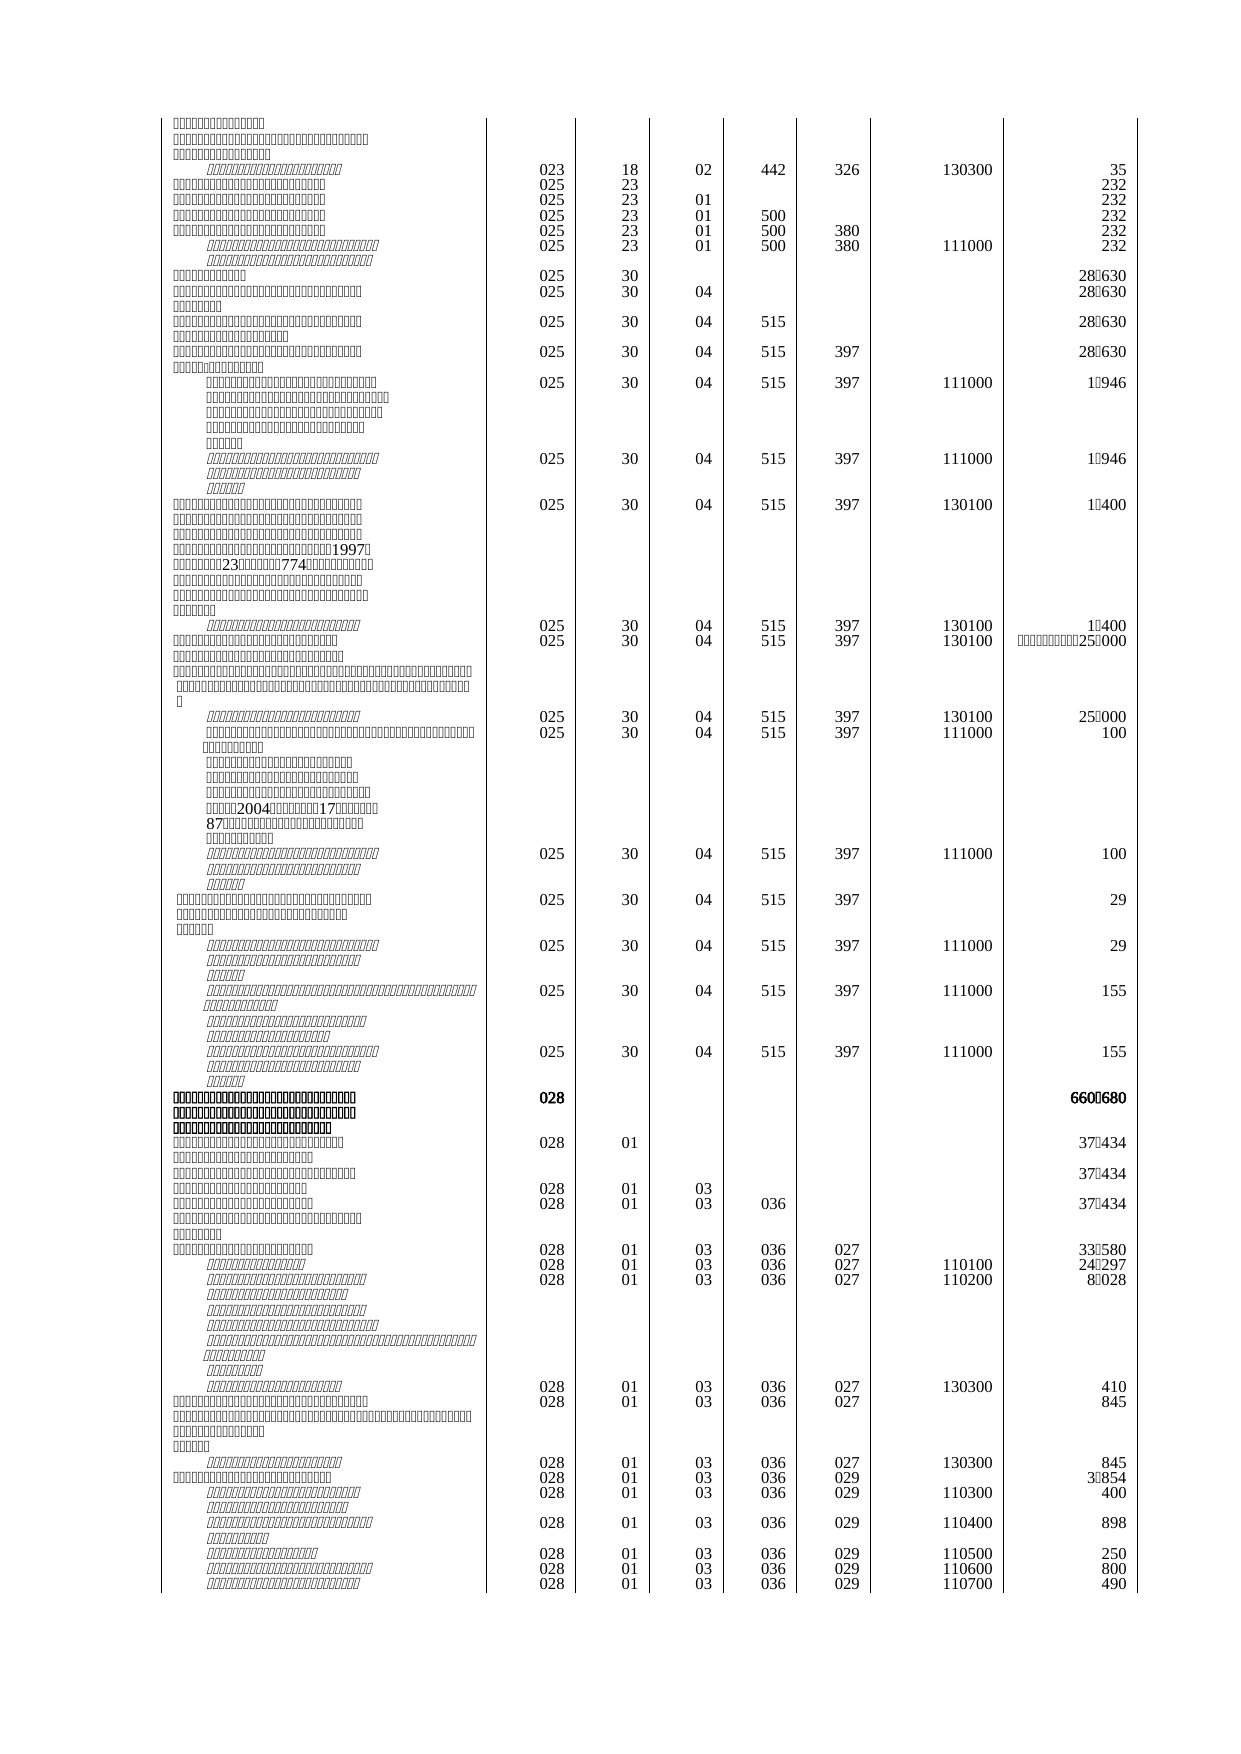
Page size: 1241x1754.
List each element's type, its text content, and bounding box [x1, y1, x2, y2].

table_cell [871, 1472, 1003, 1487]
table_cell  [797, 225, 870, 240]
table_cell  [1004, 1487, 1137, 1517]
table_cell [871, 270, 1003, 285]
table_cell  [871, 453, 1003, 498]
table_cell  [724, 316, 796, 346]
table_cell  [797, 1456, 870, 1472]
table_cell  [487, 620, 575, 635]
table_cell  [650, 498, 723, 620]
table_cell  [576, 1487, 649, 1517]
table_cell  [871, 985, 1003, 1046]
table_cell  [487, 939, 575, 985]
table_cell  [576, 848, 649, 894]
table_cell  [797, 726, 870, 848]
table_cell  [1004, 164, 1137, 179]
table_cell  [162, 620, 486, 635]
table_cell  [1004, 1046, 1137, 1091]
table_cell  [650, 316, 723, 346]
table_cell  [1004, 726, 1137, 848]
table_cell  [797, 1274, 870, 1380]
table_cell [797, 118, 870, 164]
table_cell  [871, 726, 1003, 848]
table_cell  [162, 711, 486, 726]
table_cell  [487, 1517, 575, 1548]
table_cell  [871, 240, 1003, 270]
table_cell  [650, 894, 723, 939]
table_cell [797, 1168, 870, 1198]
table_cell  [871, 939, 1003, 985]
table_cell  [724, 498, 796, 620]
table_cell  [724, 377, 796, 453]
table_cell  [1004, 453, 1137, 498]
table_cell  [871, 1380, 1003, 1396]
table_cell  [797, 1259, 870, 1274]
table_cell  [162, 1563, 486, 1578]
table_cell  [797, 1563, 870, 1578]
table_cell  [1004, 635, 1137, 711]
table_cell  [487, 225, 575, 240]
table_cell    [162, 1396, 486, 1456]
table_cell  [1004, 1472, 1137, 1487]
table_cell [797, 179, 870, 194]
table_cell    [162, 939, 486, 985]
table_cell  [797, 1517, 870, 1548]
table_cell  [650, 209, 723, 224]
table_cell  [871, 1578, 1003, 1593]
table_cell  [724, 1198, 796, 1243]
table_cell  [1004, 498, 1137, 620]
table_cell  [162, 209, 486, 224]
table_cell  [871, 711, 1003, 726]
table_cell  [487, 1198, 575, 1243]
table_cell  [576, 453, 649, 498]
table_cell  [576, 225, 649, 240]
table_cell  [487, 985, 575, 1046]
table_cell  [487, 285, 575, 316]
table_cell  [650, 1578, 723, 1593]
table_cell  [724, 164, 796, 179]
table_cell  [487, 498, 575, 620]
table_cell  [724, 240, 796, 270]
table_cell  [724, 1517, 796, 1548]
table_cell  [576, 285, 649, 316]
table_cell [797, 270, 870, 285]
table_cell  [797, 453, 870, 498]
table_cell         [162, 498, 486, 620]
table_cell  [1004, 894, 1137, 939]
table_cell [724, 1091, 796, 1137]
table_cell [650, 1137, 723, 1167]
table_cell  [797, 1487, 870, 1517]
table_cell [724, 270, 796, 285]
table_cell [871, 1168, 1003, 1198]
table_cell  [650, 1259, 723, 1274]
table_cell [871, 118, 1003, 164]
table_cell  [576, 894, 649, 939]
table_cell  [487, 164, 575, 179]
table_cell  [650, 1517, 723, 1548]
table_cell [650, 270, 723, 285]
table_cell  [487, 316, 575, 346]
table_cell  [487, 1396, 575, 1456]
table_cell  [871, 1456, 1003, 1472]
table_cell  [724, 1259, 796, 1274]
table_cell  [1004, 1244, 1137, 1259]
table_cell  [871, 377, 1003, 453]
table_cell [724, 179, 796, 194]
table_cell  [576, 1472, 649, 1487]
table_cell   [162, 285, 486, 316]
table_cell  [487, 1456, 575, 1472]
table_cell  [1004, 1274, 1137, 1380]
table_cell  [650, 1456, 723, 1472]
table_cell [724, 194, 796, 209]
table_cell [871, 179, 1003, 194]
table_cell  [797, 711, 870, 726]
table_cell  [576, 1259, 649, 1274]
table_cell  [650, 1274, 723, 1380]
table_cell    [162, 894, 486, 939]
table_cell  [487, 848, 575, 894]
table_cell   [162, 1487, 486, 1517]
table_cell  [650, 1198, 723, 1243]
table_cell  [650, 377, 723, 453]
table_cell  [1004, 225, 1137, 240]
table_cell  [797, 1244, 870, 1259]
table_cell  [650, 453, 723, 498]
table_cell  [797, 1548, 870, 1563]
table_cell  [724, 1274, 796, 1380]
table_cell [650, 179, 723, 194]
table_cell  [487, 346, 575, 377]
table_cell  [797, 894, 870, 939]
table_cell  [724, 1380, 796, 1396]
table_cell  [1004, 1456, 1137, 1472]
table_cell  [797, 1046, 870, 1091]
table_cell  [724, 1548, 796, 1563]
table_cell    [162, 635, 486, 711]
table_cell  [162, 194, 486, 209]
table_cell  [576, 1274, 649, 1380]
table_cell  [487, 453, 575, 498]
table_cell  [576, 1456, 649, 1472]
table_cell [871, 316, 1003, 346]
table_cell  [797, 985, 870, 1046]
table_cell [871, 285, 1003, 316]
table_cell  [162, 270, 486, 285]
table_cell  [576, 1168, 649, 1198]
table_cell  [1004, 848, 1137, 894]
table_cell  [487, 1274, 575, 1380]
table_cell  [650, 164, 723, 179]
table_cell  [487, 179, 575, 194]
table_cell  [724, 1046, 796, 1091]
table_cell  [1004, 209, 1137, 224]
table_cell  [487, 1487, 575, 1517]
table_cell  [1004, 1548, 1137, 1563]
table_cell  [1004, 194, 1137, 209]
table_cell  [724, 1244, 796, 1259]
table_cell  [650, 1046, 723, 1091]
table_cell [871, 1091, 1003, 1137]
table_cell  [650, 848, 723, 894]
table_cell       [162, 1274, 486, 1380]
table_cell  [797, 620, 870, 635]
table_cell [871, 1396, 1003, 1456]
table_cell  [576, 726, 649, 848]
table_cell [576, 1091, 649, 1137]
table_cell  [650, 635, 723, 711]
table_cell  [162, 1259, 486, 1274]
table_cell  [576, 179, 649, 194]
table_cell  [576, 346, 649, 377]
table_cell  [797, 1380, 870, 1396]
table_cell  [487, 1046, 575, 1091]
table_cell  [162, 225, 486, 240]
table_cell [797, 1198, 870, 1243]
table_cell   [162, 346, 486, 377]
table_cell [871, 1198, 1003, 1243]
table_cell  [487, 1244, 575, 1259]
table_cell  [576, 1137, 649, 1167]
table_cell  [1004, 1517, 1137, 1548]
table_cell        [162, 726, 486, 848]
table_cell  [576, 1244, 649, 1259]
table_cell [1004, 118, 1137, 164]
table_cell  [576, 194, 649, 209]
table_cell  [1004, 270, 1137, 285]
table_cell  [871, 1563, 1003, 1578]
table_cell  [487, 1578, 575, 1593]
table_cell  [650, 240, 723, 270]
table_cell [871, 209, 1003, 224]
table_cell  [650, 939, 723, 985]
table_cell   [162, 1168, 486, 1198]
table_cell [871, 346, 1003, 377]
table_cell [871, 194, 1003, 209]
table_cell  [650, 194, 723, 209]
table_cell  [871, 635, 1003, 711]
table_cell  [487, 711, 575, 726]
table_cell [724, 285, 796, 316]
table_cell  [576, 620, 649, 635]
table_cell  [576, 498, 649, 620]
table_cell    [162, 453, 486, 498]
table_cell [871, 1137, 1003, 1167]
table_cell  [487, 726, 575, 848]
table_cell [576, 118, 649, 164]
table_cell  [162, 179, 486, 194]
table_cell  [724, 209, 796, 224]
table_cell  [650, 1563, 723, 1578]
table_cell  [1004, 1380, 1137, 1396]
table_cell  [576, 1548, 649, 1563]
table_cell [797, 285, 870, 316]
table_cell    [162, 1046, 486, 1091]
table_cell  [162, 1244, 486, 1259]
table_cell    [162, 985, 486, 1046]
table_cell  [650, 711, 723, 726]
table_cell  [576, 240, 649, 270]
table_cell  [487, 1259, 575, 1274]
table_cell  [724, 1578, 796, 1593]
table_cell  [871, 1046, 1003, 1091]
table_cell   [162, 1137, 486, 1167]
table_cell  [576, 711, 649, 726]
table_cell  [576, 1563, 649, 1578]
table_cell  [724, 894, 796, 939]
table_cell      [162, 377, 486, 453]
table_cell  [1004, 985, 1137, 1046]
table_cell  [650, 285, 723, 316]
table_cell  [576, 1046, 649, 1091]
table_cell  [162, 1578, 486, 1593]
table_cell  [871, 1274, 1003, 1380]
table_cell  [1004, 240, 1137, 270]
table_cell [797, 1091, 870, 1137]
table_cell  [724, 620, 796, 635]
table_cell  [576, 270, 649, 285]
table_cell  [576, 209, 649, 224]
table_cell  [724, 1456, 796, 1472]
table_cell  [1004, 316, 1137, 346]
table_cell  [724, 1396, 796, 1456]
table_cell  [487, 894, 575, 939]
table_cell  [576, 1396, 649, 1456]
table_cell  [797, 635, 870, 711]
table_cell  [797, 240, 870, 270]
table_cell  [487, 270, 575, 285]
table_cell [797, 194, 870, 209]
table_cell  [1004, 1563, 1137, 1578]
table_cell  [1004, 1396, 1137, 1456]
table_cell  [576, 377, 649, 453]
table_cell  [724, 711, 796, 726]
table_cell [487, 118, 575, 164]
table_cell  [797, 1396, 870, 1456]
table_cell  [1004, 346, 1137, 377]
table_cell  [650, 225, 723, 240]
table_cell [650, 1091, 723, 1137]
table_cell [797, 1137, 870, 1167]
table_cell  [487, 635, 575, 711]
table_cell [871, 894, 1003, 939]
table_cell  [576, 1578, 649, 1593]
table_cell  [650, 985, 723, 1046]
table_cell  [797, 498, 870, 620]
table_cell  [871, 620, 1003, 635]
table_cell  [487, 240, 575, 270]
table_cell  [162, 1456, 486, 1472]
table_cell  [724, 939, 796, 985]
table_cell  [1004, 285, 1137, 316]
table_cell  [871, 1548, 1003, 1563]
table_cell  [576, 635, 649, 711]
table_cell    [162, 118, 486, 164]
table_cell [871, 1244, 1003, 1259]
table_cell  [650, 1168, 723, 1198]
table_cell  [1004, 1091, 1137, 1137]
table_cell  [576, 316, 649, 346]
table_cell    [162, 848, 486, 894]
table_cell  [871, 848, 1003, 894]
table_cell  [871, 164, 1003, 179]
table_cell  [650, 620, 723, 635]
table_cell  [162, 1472, 486, 1487]
table_cell  [871, 1517, 1003, 1548]
table_cell    [162, 1198, 486, 1243]
table_cell  [724, 1487, 796, 1517]
table_cell  [871, 498, 1003, 620]
table_cell [871, 225, 1003, 240]
table_cell  [724, 726, 796, 848]
table_cell   [162, 240, 486, 270]
table_cell  [1004, 1168, 1137, 1198]
table_cell  [162, 1380, 486, 1396]
table_cell  [650, 1244, 723, 1259]
table_cell  [487, 377, 575, 453]
table_cell  [1004, 1578, 1137, 1593]
table_cell  [487, 209, 575, 224]
table_cell  [650, 1396, 723, 1456]
table_cell  [576, 1380, 649, 1396]
table_cell  [1004, 711, 1137, 726]
table_cell  [650, 1548, 723, 1563]
table_cell  [162, 164, 486, 179]
table_cell  [797, 346, 870, 377]
table_cell  [576, 1198, 649, 1243]
table_cell  [1004, 1137, 1137, 1167]
table_cell  [871, 1259, 1003, 1274]
table_cell    [162, 1091, 486, 1137]
table_cell  [650, 1472, 723, 1487]
table_cell  [724, 635, 796, 711]
table_cell  [797, 848, 870, 894]
table_cell  [724, 1472, 796, 1487]
table_cell  [487, 1091, 575, 1137]
table_cell  [797, 1472, 870, 1487]
table_cell  [1004, 620, 1137, 635]
table_cell  [797, 164, 870, 179]
table_cell [724, 1168, 796, 1198]
table_cell   [162, 316, 486, 346]
table_cell  [487, 1563, 575, 1578]
table_cell  [1004, 1198, 1137, 1243]
table_cell [724, 118, 796, 164]
table_cell  [1004, 1259, 1137, 1274]
table_cell  [1004, 377, 1137, 453]
table_cell  [871, 1487, 1003, 1517]
table_cell  [1004, 939, 1137, 985]
table_cell  [1004, 179, 1137, 194]
table_cell  [724, 453, 796, 498]
table_cell  [797, 1578, 870, 1593]
table_cell [797, 316, 870, 346]
table_cell  [650, 346, 723, 377]
table_cell  [650, 726, 723, 848]
table_cell  [724, 1563, 796, 1578]
table_cell  [487, 1380, 575, 1396]
table_cell  [576, 1517, 649, 1548]
table_cell  [487, 1548, 575, 1563]
table_cell  [162, 1548, 486, 1563]
table_cell  [576, 939, 649, 985]
table_cell [724, 1137, 796, 1167]
table_cell  [650, 1487, 723, 1517]
table_cell [650, 118, 723, 164]
table_cell  [724, 225, 796, 240]
table_cell  [487, 1168, 575, 1198]
table_cell  [724, 346, 796, 377]
table_cell   [162, 1517, 486, 1548]
table_cell  [487, 1472, 575, 1487]
table_cell  [576, 985, 649, 1046]
table_cell  [650, 1380, 723, 1396]
table_cell  [797, 939, 870, 985]
table_cell  [576, 164, 649, 179]
table_cell [797, 209, 870, 224]
table_cell  [487, 1137, 575, 1167]
table_cell  [487, 194, 575, 209]
table_cell  [797, 377, 870, 453]
table_cell  [724, 985, 796, 1046]
table_cell  [724, 848, 796, 894]
